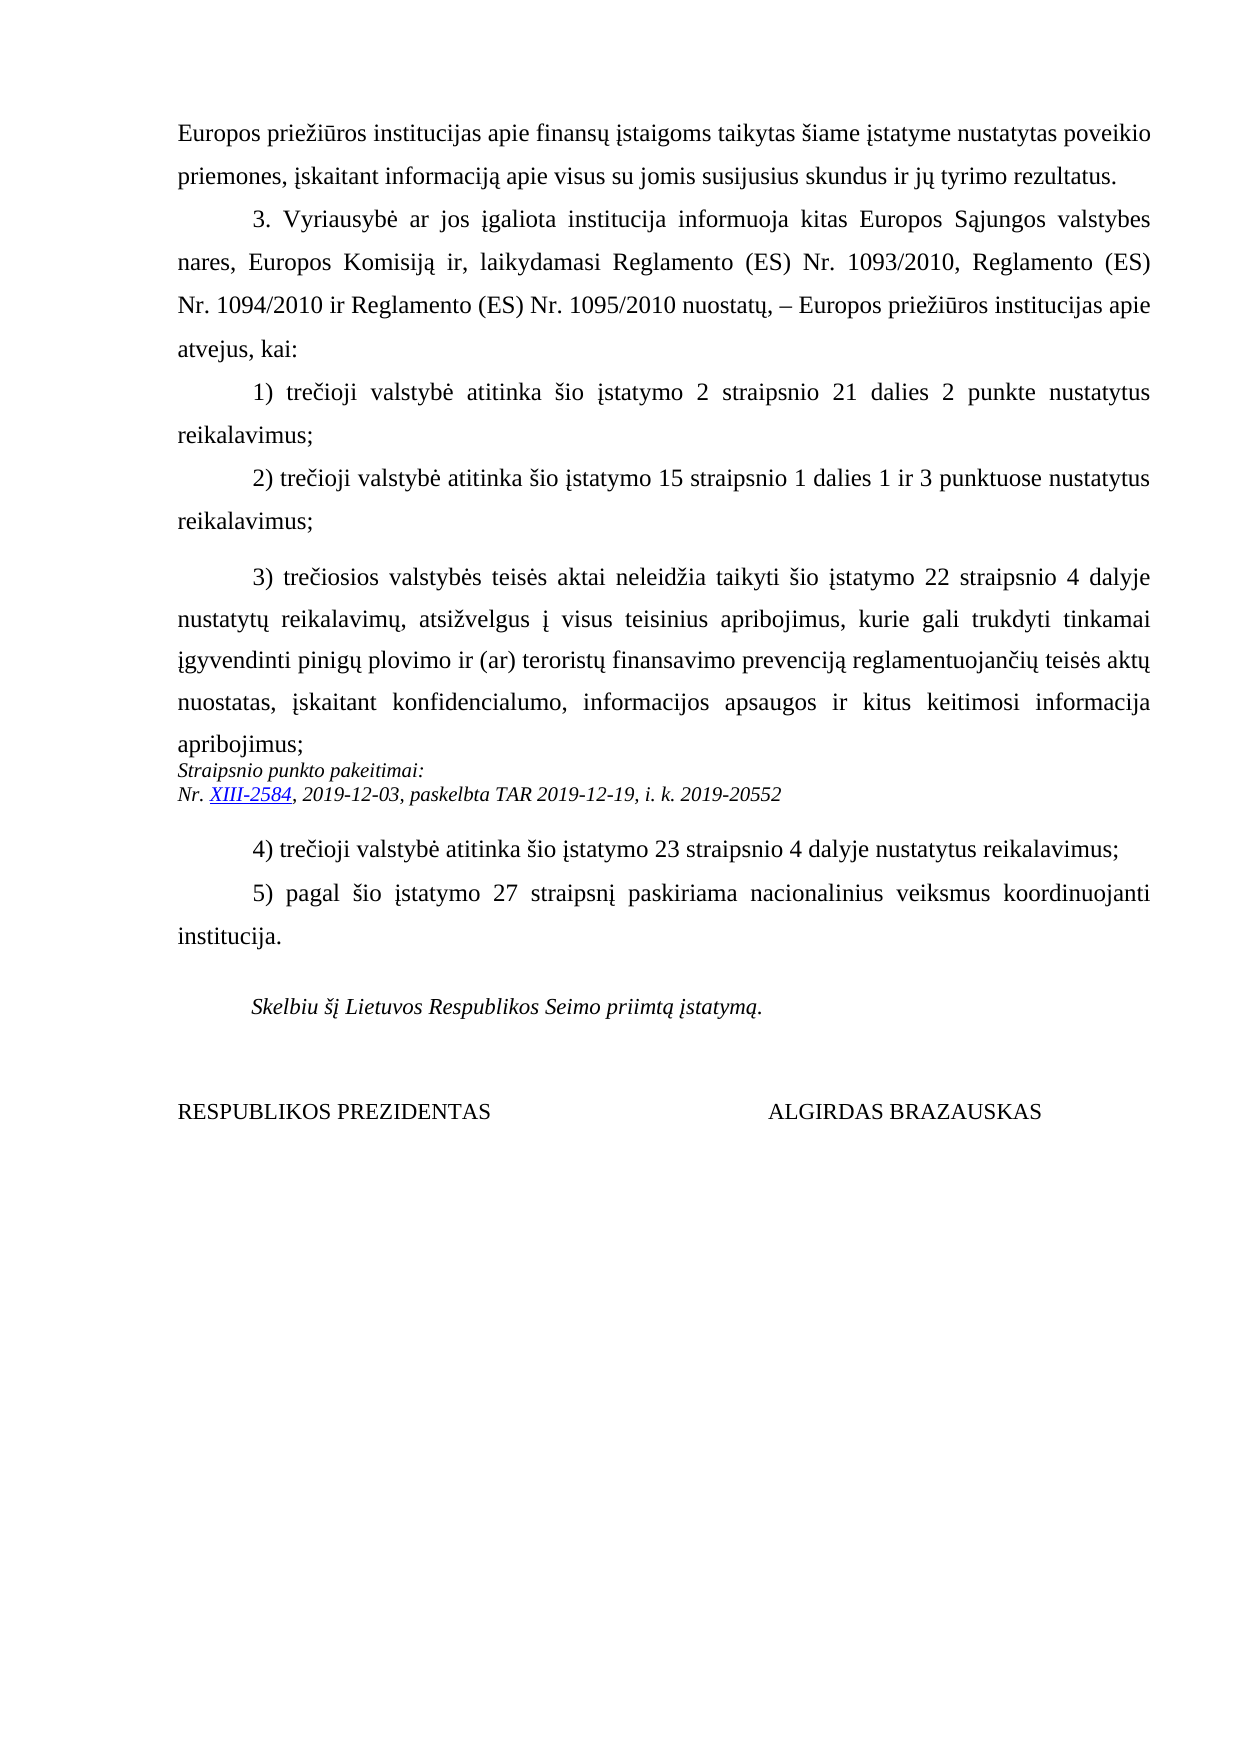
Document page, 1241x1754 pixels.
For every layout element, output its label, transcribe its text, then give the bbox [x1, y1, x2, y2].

text 3. Vyriausybė ar jos įgaliota institucija informuoja kitas Europos Sąjungos valstybes nares, Europos Komisiją ir, laikydamasi Reglamento (ES) Nr. 1093/2010, Reglamento (ES) Nr. 1094/2010 ir Reglamento (ES) Nr. 1095/2010 nuostatų, – Europos priežiūros institucijas apie atvejus, kai: [177, 204, 1152, 362]
text 5) pagal šio įstatymo 27 straipsnį paskiriama nacionalinius veiksmus koordinuojanti institucija. [177, 878, 1152, 949]
text Straipsnio punkto pakeitimai: [177, 758, 1152, 782]
text 3) trečiosios valstybės teisės aktai neleidžia taikyti šio įstatymo 22 straipsnio 4 dalyje nustatytų reikalavimų, atsižvelgus į visus teisinius apribojimus, kurie gali trukdyti tinkamai įgyvendinti pinigų plovimo ir (ar) teroristų finansavimo prevenciją reglamentuojančių teisės aktų nuostatas, įskaitant konfidencialumo, informacijos apsaugos ir kitus keitimosi informacija apribojimus; [177, 549, 1152, 758]
text Nr. XIII-2584, 2019-12-03, paskelbta TAR 2019-12-19, i. k. 2019-20552 [177, 782, 1152, 806]
text RESPUBLIKOS PREZIDENTAS ALGIRDAS BRAZAUSKAS [177, 1098, 1152, 1124]
text Skelbiu šį Lietuvos Respublikos Seimo priimtą įstatymą. [177, 993, 1152, 1019]
text 1) trečioji valstybė atitinka šio įstatymo 2 straipsnio 21 dalies 2 punkte nustatytus reikalavimus; [177, 377, 1152, 449]
text Europos priežiūros institucijas apie finansų įstaigoms taikytas šiame įstatyme nustatytas poveikio priemones, įskaitant informaciją apie visus su jomis susijusius skundus ir jų tyrimo rezultatus. [177, 118, 1152, 190]
text 4) trečioji valstybė atitinka šio įstatymo 23 straipsnio 4 dalyje nustatytus reikalavimus; [177, 834, 1152, 863]
text 2) trečioji valstybė atitinka šio įstatymo 15 straipsnio 1 dalies 1 ir 3 punktuose nustatytus reikalavimus; [177, 463, 1152, 535]
